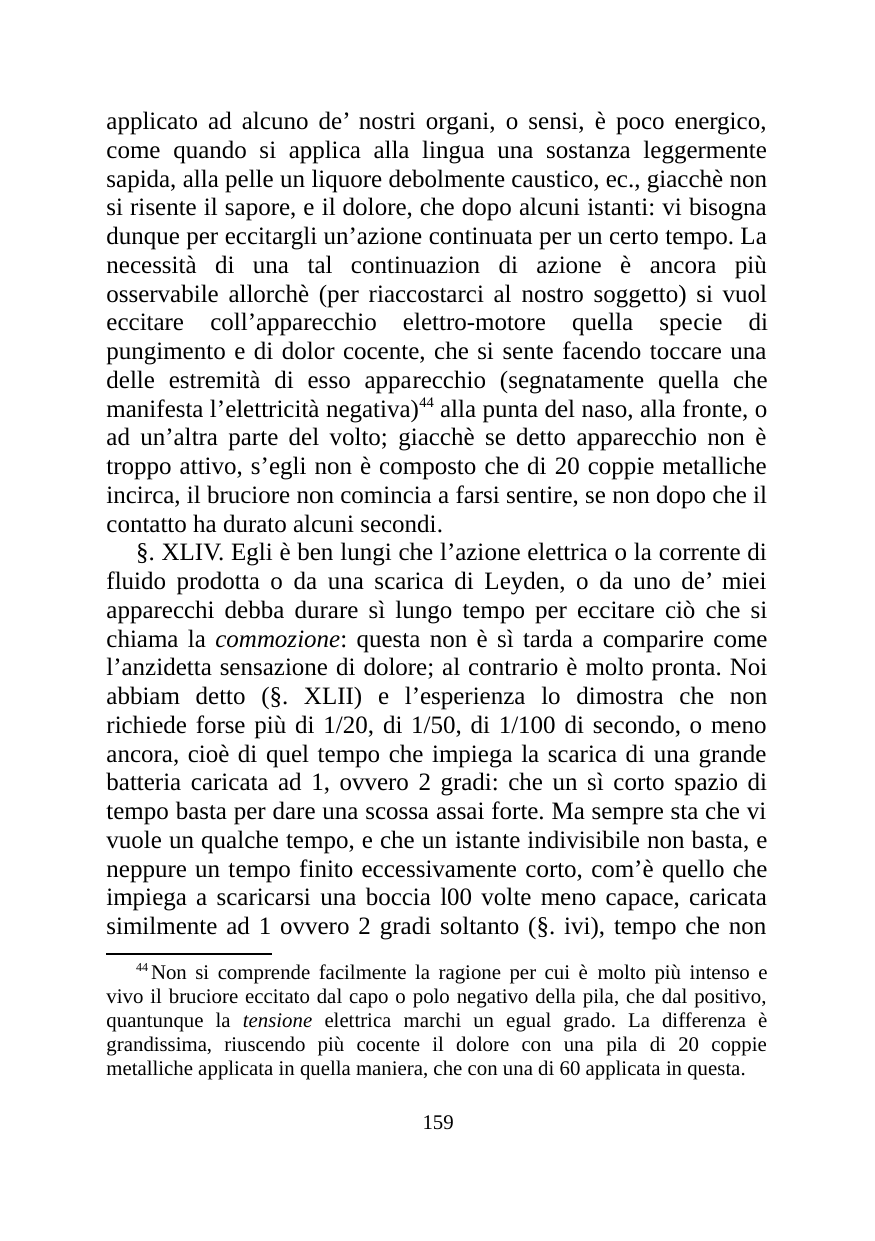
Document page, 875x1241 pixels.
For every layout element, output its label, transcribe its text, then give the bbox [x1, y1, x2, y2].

text §. XLIV. Egli è ben lungi che l’azione elettrica o la corrente di fluido prodotta o da una scarica di Leyden, o da uno de’ miei apparecchi debba durare sì lungo tempo per eccitare ciò che si chiama la commozione: questa non è sì tarda a comparire come l’anzidetta sensazione di dolore; al contrario è molto pronta. Noi abbiam detto (§. XLII) e l’esperienza lo dimostra che non richiede forse più di 1/20, di 1/50, di 1/100 di secondo, o meno ancora, cioè di quel tempo che impiega la scarica di una grande batteria caricata ad 1, ovvero 2 gradi: che un sì corto spazio di tempo basta per dare una scossa assai forte. Ma sempre sta che vi vuole un qualche tempo, e che un istante indivisibile non basta, e neppure un tempo finito eccessivamente corto, com’è quello che impiega a scaricarsi una boccia l00 volte meno capace, caricata similmente ad 1 ovvero 2 gradi soltanto (§. ivi), tempo che non [106, 537, 768, 940]
text Non si comprende facilmente la ragione per cui è molto più intenso e vivo il bruciore eccitato dal capo o polo negativo della pila, che dal positivo, quantunque la tensione elettrica marchi un egual grado. La differenza è grandissima, riuscendo più cocente il dolore con una pila di 20 coppie metalliche applicata in quella maniera, che con una di 60 applicata in questa. [106, 960, 768, 1080]
text applicato ad alcuno de’ nostri organi, o sensi, è poco energico, come quando si applica alla lingua una sostanza leggermente sapida, alla pelle un liquore debolmente caustico, ec., giacchè non si risente il sapore, e il dolore, che dopo alcuni istanti: vi bisogna dunque per eccitargli un’azione continuata per un certo tempo. La necessità di una tal continuazion di azione è ancora più osservabile allorchè (per riaccostarci al nostro soggetto) si vuol eccitare coll’apparecchio elettro-motore quella specie di pungimento e di dolor cocente, che si sente facendo toccare una delle estremità di esso apparecchio (segnatamente quella che manifesta l’elettricità negativa) alla punta del naso, alla fronte, o ad un’altra parte del volto; giacchè se detto apparecchio non è troppo attivo, s’egli non è composto che di 20 coppie metalliche incirca, il bruciore non comincia a farsi sentire, se non dopo che il contatto ha durato alcuni secondi. [106, 106, 768, 537]
